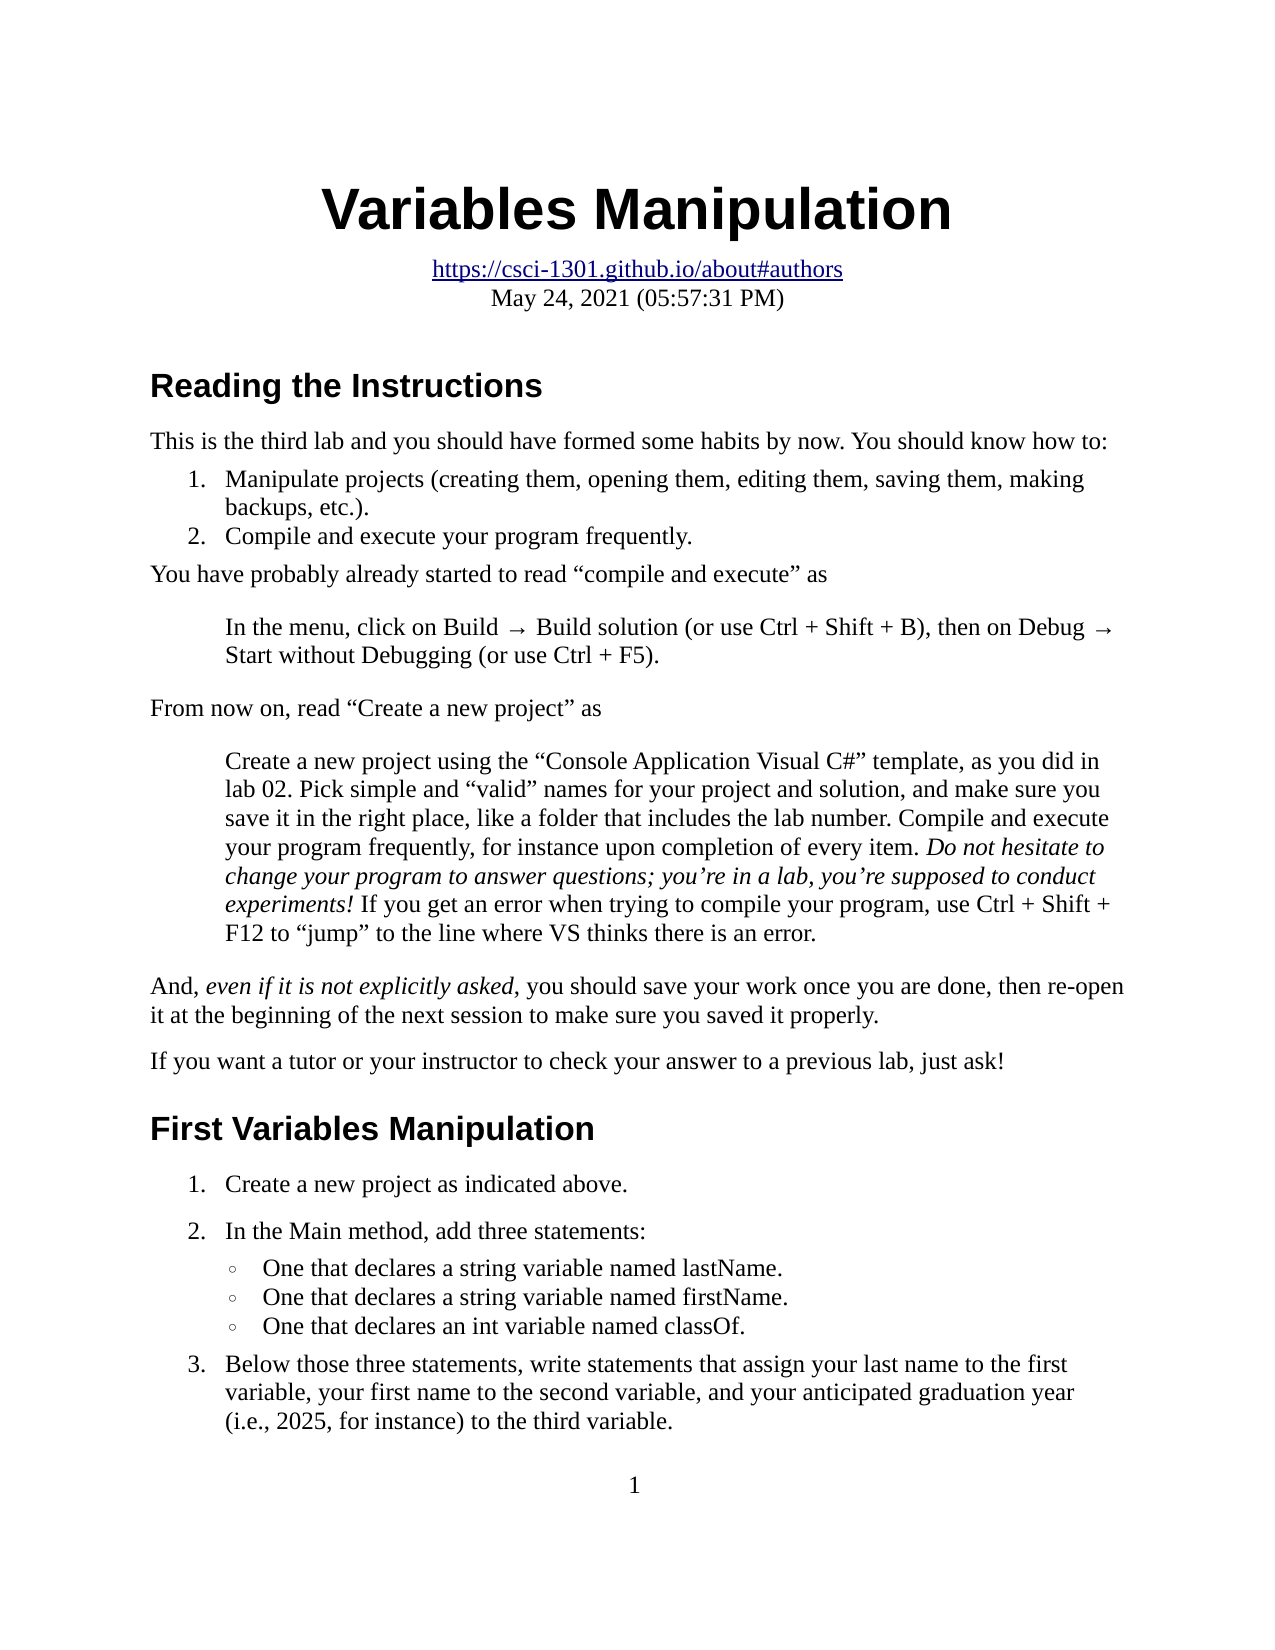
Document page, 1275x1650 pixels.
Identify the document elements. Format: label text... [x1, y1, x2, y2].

text May 24, 2021 (05:57:31 PM) [150, 283, 1125, 312]
list Create a new project as indicated above. [187, 1169, 1125, 1198]
list One that declares a string variable named lastName. [225, 1253, 1125, 1282]
subtitle First Variables Manipulation [150, 1109, 1125, 1148]
text In the menu, click on Build → Build solution (or use Ctrl + Shift + B), then on Debug → Start without Debugging (or use Ctrl + F5). [225, 612, 1125, 669]
list In the Main method, add three statements: [187, 1216, 1125, 1244]
list Below those three statements, write statements that assign your last name to the first variable, your first name to the second variable, and your anticipated graduation year (i.e., 2025, for instance) to the third variable. [187, 1349, 1125, 1435]
list One that declares an int variable named classOf. [225, 1311, 1125, 1340]
text This is the third lab and you should have formed some habits by now. You should know how to: [150, 426, 1125, 455]
text https://csci-1301.github.io/about#authors [150, 254, 1125, 283]
list Compile and execute your program frequently. [187, 521, 1125, 550]
title Variables Manipulation [150, 175, 1125, 242]
text And, even if it is not explicitly asked, you should save your work once you are done, then re-open it at the beginning of the next session to make sure you saved it properly. [150, 971, 1125, 1028]
subtitle Reading the Instructions [150, 366, 1125, 404]
text If you want a tutor or your instructor to check your answer to a previous lab, just ask! [150, 1046, 1125, 1075]
list One that declares a string variable named firstName. [225, 1282, 1125, 1311]
text From now on, read “Create a new project” as [150, 693, 1125, 722]
list Manipulate projects (creating them, opening them, editing them, saving them, making backups, etc.). [187, 464, 1125, 521]
text Create a new project using the “Console Application Visual C#” template, as you did in lab 02. Pick simple and “valid” names for your project and solution, and make sure you save it in the right place, like a folder that includes the lab number. Compile and execute your program frequently, for instance upon completion of every item. Do not hesitate to change your program to answer questions; you’re in a lab, you’re supposed to conduct experiments! If you get an error when trying to compile your program, use Ctrl + Shift + F12 to “jump” to the line where VS thinks there is an error. [225, 746, 1125, 947]
text You have probably already started to read “compile and execute” as [150, 559, 1125, 588]
